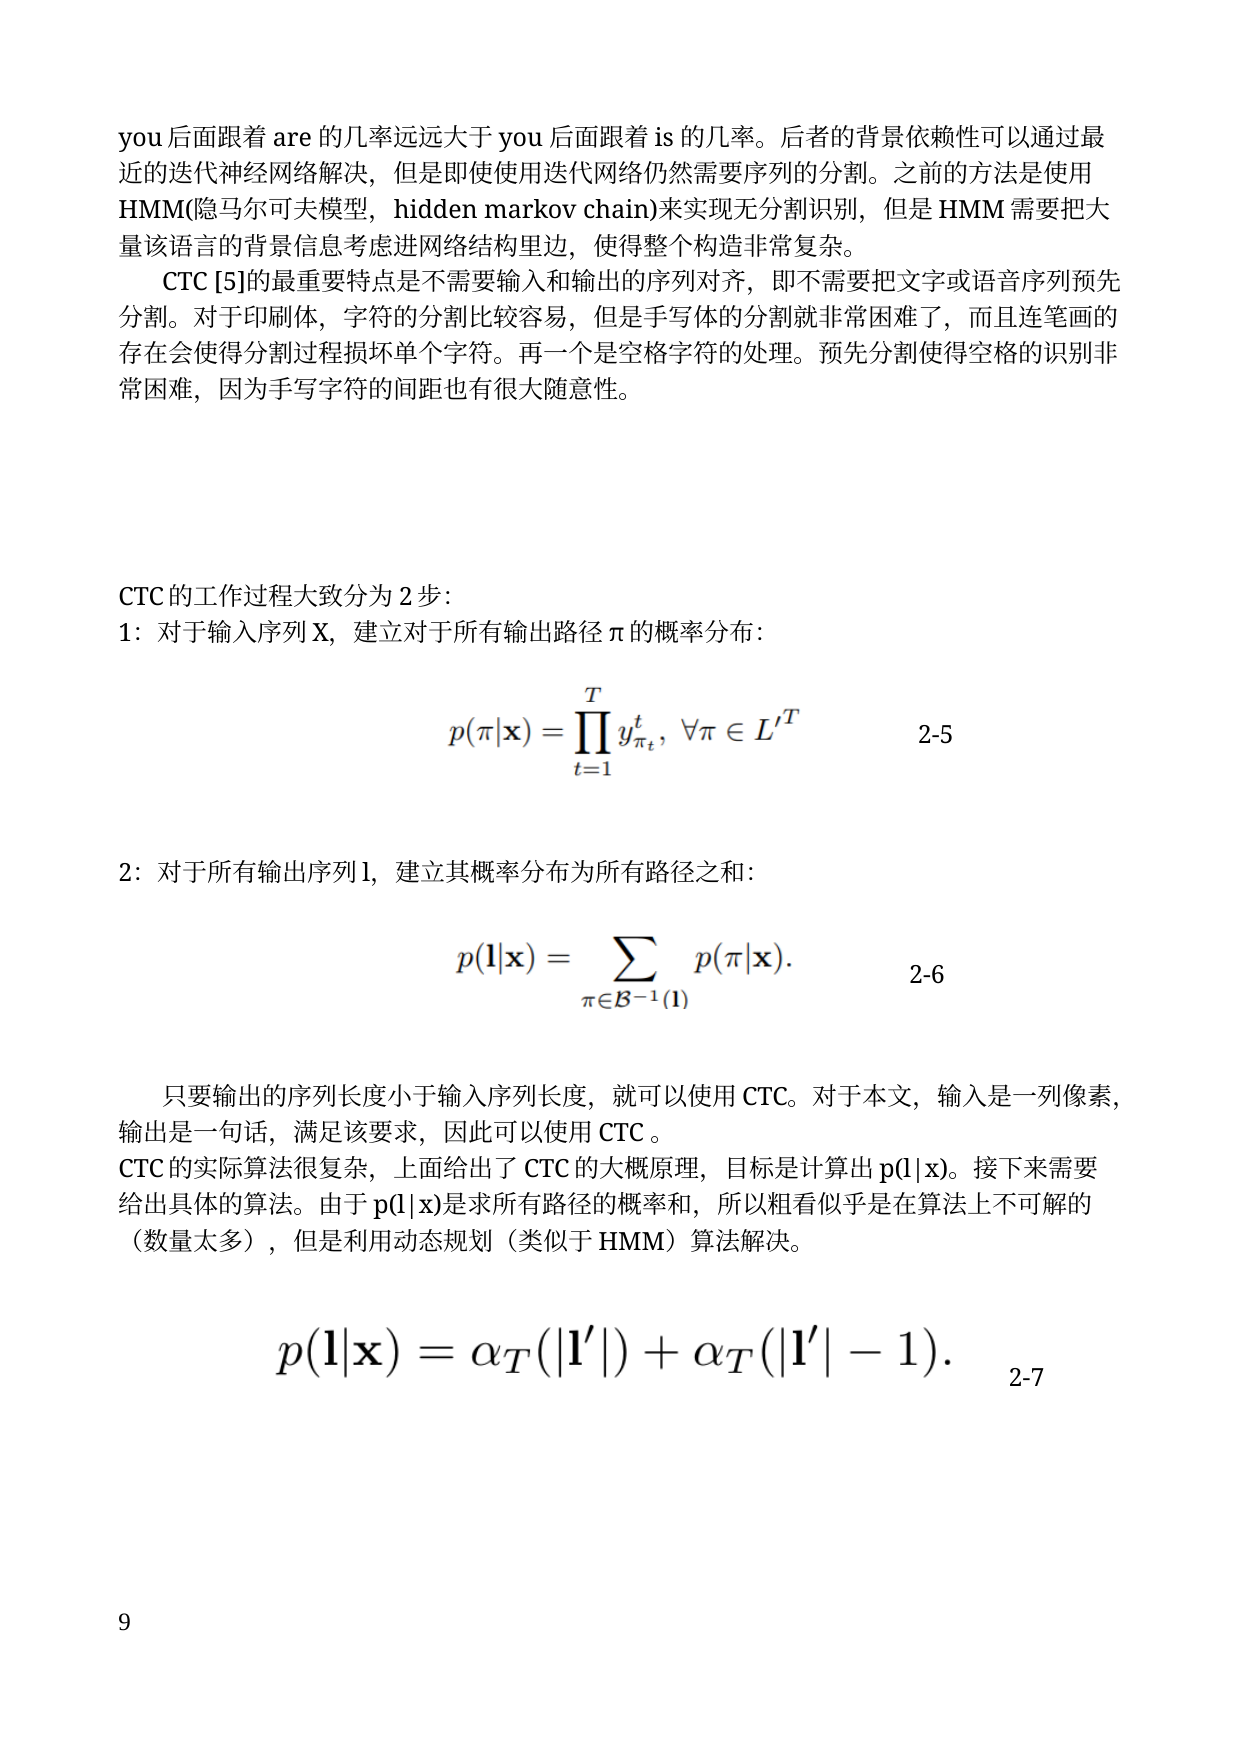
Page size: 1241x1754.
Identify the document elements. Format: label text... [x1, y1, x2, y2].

picture [447, 923, 793, 1009]
text 2-5 [801, 716, 1122, 751]
text 2：对于所有输出序列l，建立其概率分布为所有路径之和： [118, 853, 1122, 889]
picture [439, 675, 801, 797]
text you后面跟着are 的几率远远大于you 后面跟着is 的几率。后者的背景依赖性可以通过最近的迭代神经网络解决，但是即使使用迭代网络仍然需要序列的分割。之前的方法是使用HMM(隐马尔可夫模型，hidden markov chain)来实现无分割识别，但是HMM需要把大量该语言的背景信息考虑进网络结构里边，使得整个构造非常复杂。 [118, 118, 1122, 262]
text 2-7 [989, 1359, 1122, 1393]
text [118, 957, 447, 991]
text [118, 716, 439, 751]
text CTC的工作过程大致分为2步： [118, 576, 1122, 612]
text 1：对于输入序列X，建立对于所有输出路径π的概率分布： [118, 612, 1122, 648]
text CTC的实际算法很复杂，上面给出了CTC的大概原理，目标是计算出p(l|x)。接下来需要给出具体的算法。由于p(l|x)是求所有路径的概率和，所以粗看似乎是在算法上不可解的（数量太多），但是利用动态规划（类似于HMM）算法解决。 [118, 1149, 1122, 1257]
picture [251, 1293, 989, 1405]
text 2-6 [793, 957, 1122, 991]
text 只要输出的序列长度小于输入序列长度，就可以使用CTC。对于本文，输入是一列像素，输出是一句话，满足该要求，因此可以使用CTC 。 [118, 1077, 1122, 1149]
text [118, 1359, 251, 1393]
text CTC [5]的最重要特点是不需要输入和输出的序列对齐，即不需要把文字或语音序列预先分割。对于印刷体，字符的分割比较容易，但是手写体的分割就非常困难了，而且连笔画的存在会使得分割过程损坏单个字符。再一个是空格字符的处理。预先分割使得空格的识别非常困难，因为手写字符的间距也有很大随意性。 [118, 262, 1122, 406]
